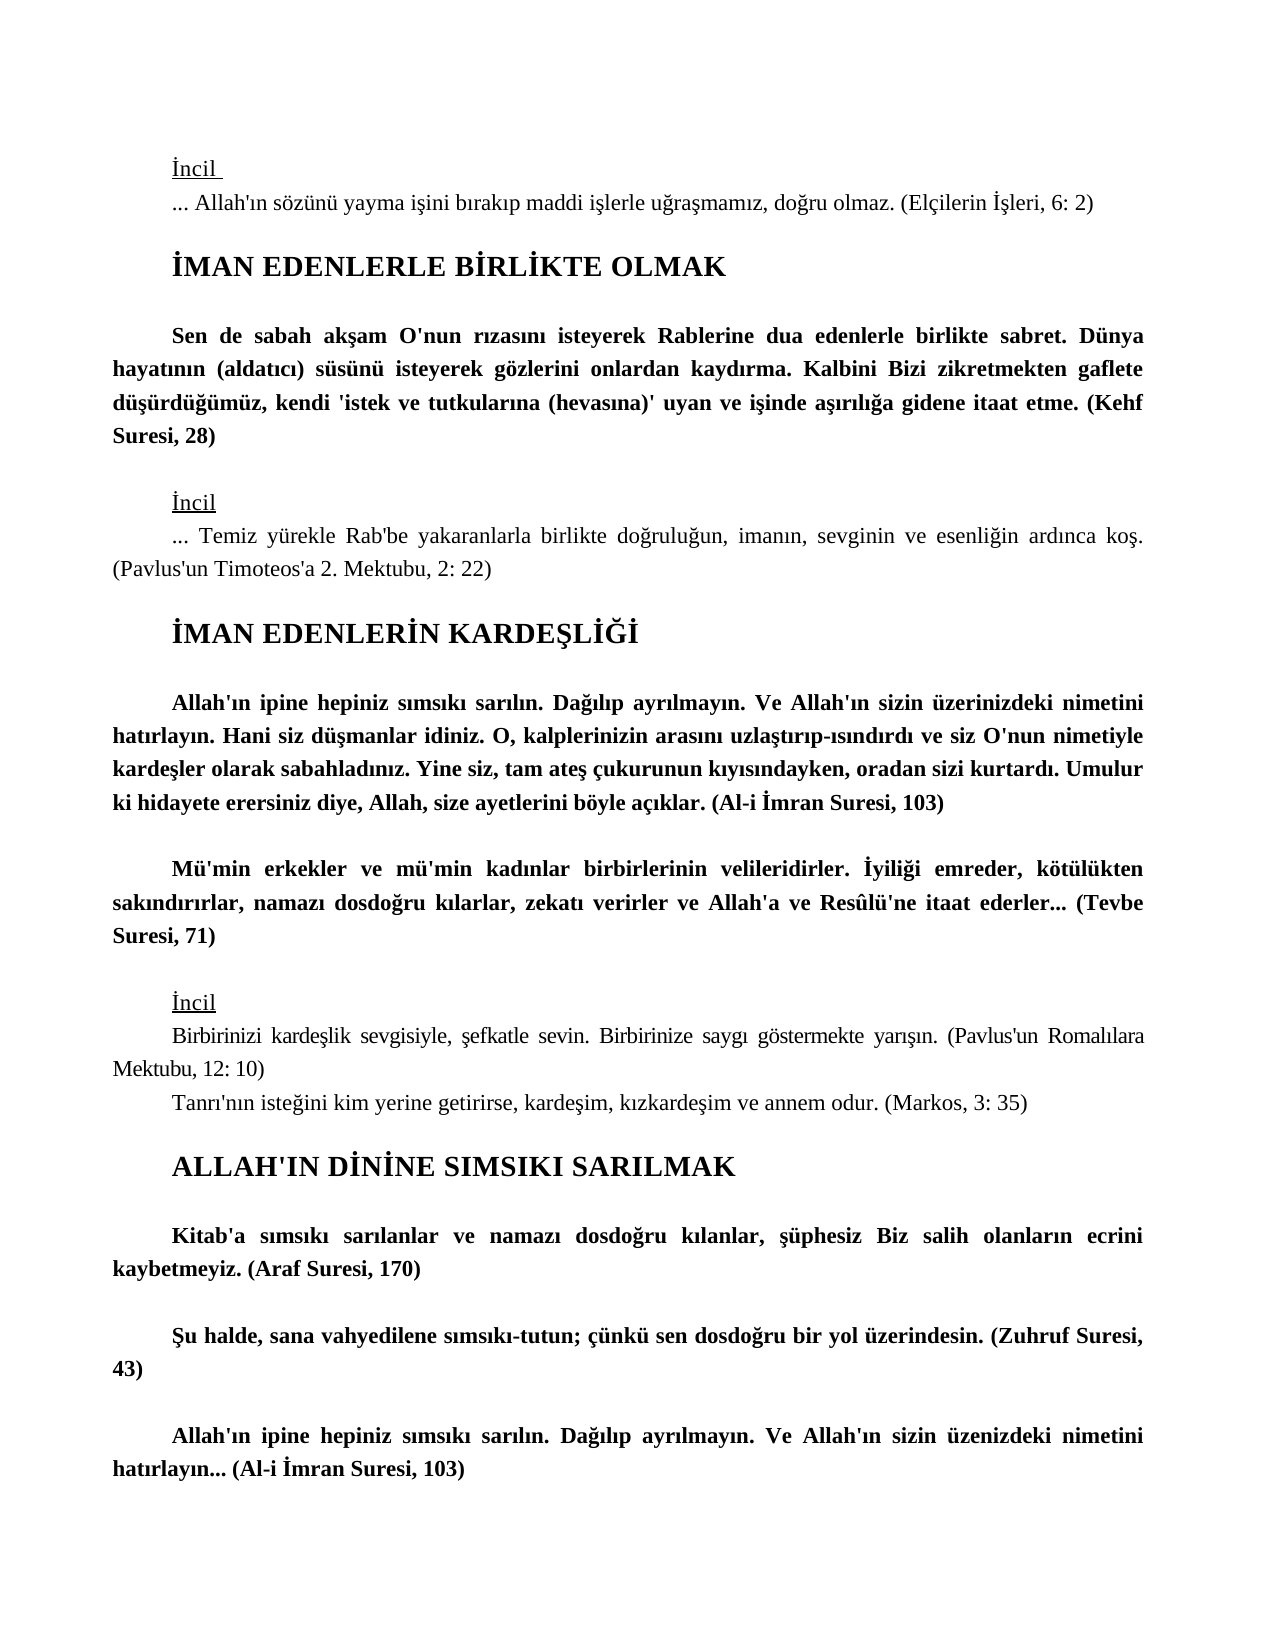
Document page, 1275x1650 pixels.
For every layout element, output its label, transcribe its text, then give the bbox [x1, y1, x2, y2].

text Tanrı'nın isteğini kim yerine getirirse, kardeşim, kızkardeşim ve annem odur. (Markos, 3: 35) [112, 1083, 1145, 1117]
text Mü'min erkekler ve mü'min kadınlar birbirlerinin velileridirler. İyiliği emreder, kötülükten sakındırırlar, namazı dosdoğru kılarlar, zekatı verirler ve Allah'a ve Resûlü'ne itaat ederler... (Tevbe Suresi, 71) [112, 850, 1145, 950]
text Allah'ın ipine hepiniz sımsıkı sarılın. Dağılıp ayrılmayın. Ve Allah'ın sizin üzerinizdeki nimetini hatırlayın. Hani siz düşmanlar idiniz. O, kalplerinizin arasını uzlaştırıp-ısındırdı ve siz O'nun nimetiyle kardeşler olarak sabahladınız. Yine siz, tam ateş çukurunun kıyısındayken, oradan sizi kurtardı. Umulur ki hidayete erersiniz diye, Allah, size ayetlerini böyle açıklar. (Al-i İmran Suresi, 103) [112, 683, 1145, 817]
text ... Temiz yürekle Rab'be yakaranlarla birlikte doğruluğun, imanın, sevginin ve esenliğin ardınca koş. (Pavlus'un Timoteos'a 2. Mektubu, 2: 22) [112, 517, 1145, 583]
text ALLAH'IN DİNİNE SIMSIKI SARILMAK [112, 1150, 1145, 1183]
text Şu halde, sana vahyedilene sımsıkı-tutun; çünkü sen dosdoğru bir yol üzerindesin. (Zuhruf Suresi, 43) [112, 1317, 1145, 1383]
text Birbirinizi kardeşlik sevgisiyle, şefkatle sevin. Birbirinize saygı göstermekte yarışın. (Pavlus'un Romalılara Mektubu, 12: 10) [112, 1017, 1145, 1083]
text ... Allah'ın sözünü yayma işini bırakıp maddi işlerle uğraşmamız, doğru olmaz. (Elçilerin İşleri, 6: 2) [112, 183, 1145, 217]
text Allah'ın ipine hepiniz sımsıkı sarılın. Dağılıp ayrılmayın. Ve Allah'ın sizin üzenizdeki nimetini hatırlayın... (Al-i İmran Suresi, 103) [112, 1417, 1145, 1483]
text Sen de sabah akşam O'nun rızasını isteyerek Rablerine dua edenlerle birlikte sabret. Dünya hayatının (aldatıcı) süsünü isteyerek gözlerini onlardan kaydırma. Kalbini Bizi zikretmekten gaflete düşürdüğümüz, kendi 'istek ve tutkularına (hevasına)' uyan ve işinde aşırılığa gidene itaat etme. (Kehf Suresi, 28) [112, 317, 1145, 450]
text İMAN EDENLERİN KARDEŞLİĞİ [112, 617, 1145, 650]
text Kitab'a sımsıkı sarılanlar ve namazı dosdoğru kılanlar, şüphesiz Biz salih olanların ecrini kaybetmeyiz. (Araf Suresi, 170) [112, 1217, 1145, 1283]
text İMAN EDENLERLE BİRLİKTE OLMAK [112, 250, 1145, 283]
text İncil [112, 150, 1145, 183]
text İncil [112, 983, 1145, 1017]
text İncil [112, 483, 1145, 517]
